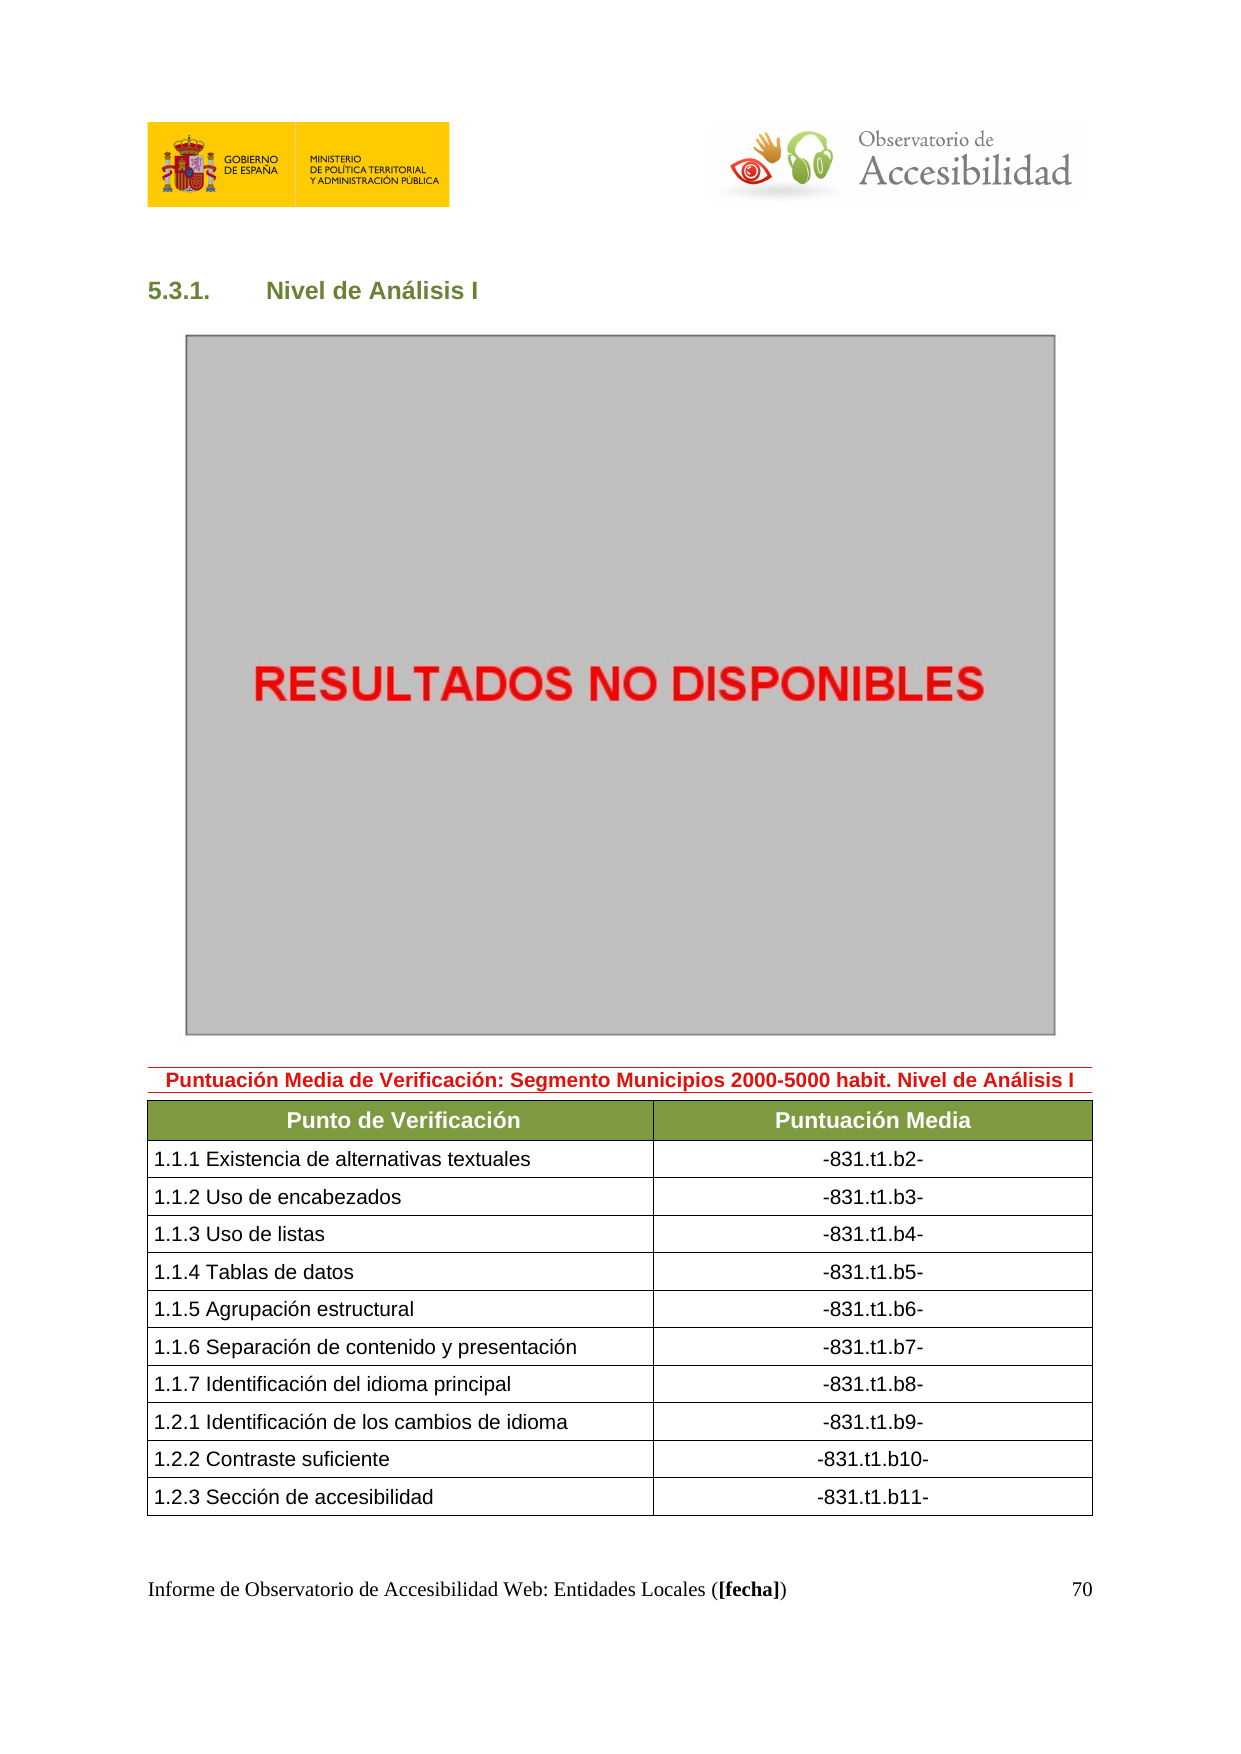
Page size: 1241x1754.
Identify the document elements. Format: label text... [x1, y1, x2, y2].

table_cell 1.1.4 Tablas de datos [148, 1253, 653, 1290]
table_cell 1.1.3 Uso de listas [148, 1216, 653, 1252]
text Puntuación Media de Verificación: Segmento Municipios 2000-5000 habit. Nivel de Análisis I [148, 1068, 1092, 1092]
table_cell -831.t1.b8- [654, 1366, 1092, 1402]
table_cell 1.2.2 Contraste suficiente [148, 1441, 653, 1477]
table_cell 1.2.1 Identificación de los cambios de idioma [148, 1403, 653, 1440]
table_cell 1.1.7 Identificación del idioma principal [148, 1366, 653, 1402]
table_cell -831.t1.b5- [654, 1253, 1092, 1290]
picture [178, 332, 1062, 1042]
table_header Punto de Verificación [148, 1101, 653, 1140]
list Nivel de Análisis I [148, 276, 1092, 304]
picture [147, 122, 450, 207]
table_header Puntuación Media [654, 1101, 1092, 1140]
table_cell -831.t1.b10- [654, 1441, 1092, 1477]
table_cell -831.t1.b6- [654, 1291, 1092, 1327]
picture [710, 122, 1086, 205]
table_cell 1.1.6 Separación de contenido y presentación [148, 1328, 653, 1365]
table_cell 1.1.1 Existencia de alternativas textuales [148, 1141, 653, 1177]
table_cell 1.1.2 Uso de encabezados [148, 1178, 653, 1215]
table_cell -831.t1.b4- [654, 1216, 1092, 1252]
table_cell 1.2.3 Sección de accesibilidad [148, 1478, 653, 1515]
table_cell -831.t1.b3- [654, 1178, 1092, 1215]
table_cell -831.t1.b7- [654, 1328, 1092, 1365]
table_cell -831.t1.b9- [654, 1403, 1092, 1440]
table_cell -831.t1.b11- [654, 1478, 1092, 1515]
table_cell 1.1.5 Agrupación estructural [148, 1291, 653, 1327]
table_cell -831.t1.b2- [654, 1141, 1092, 1177]
